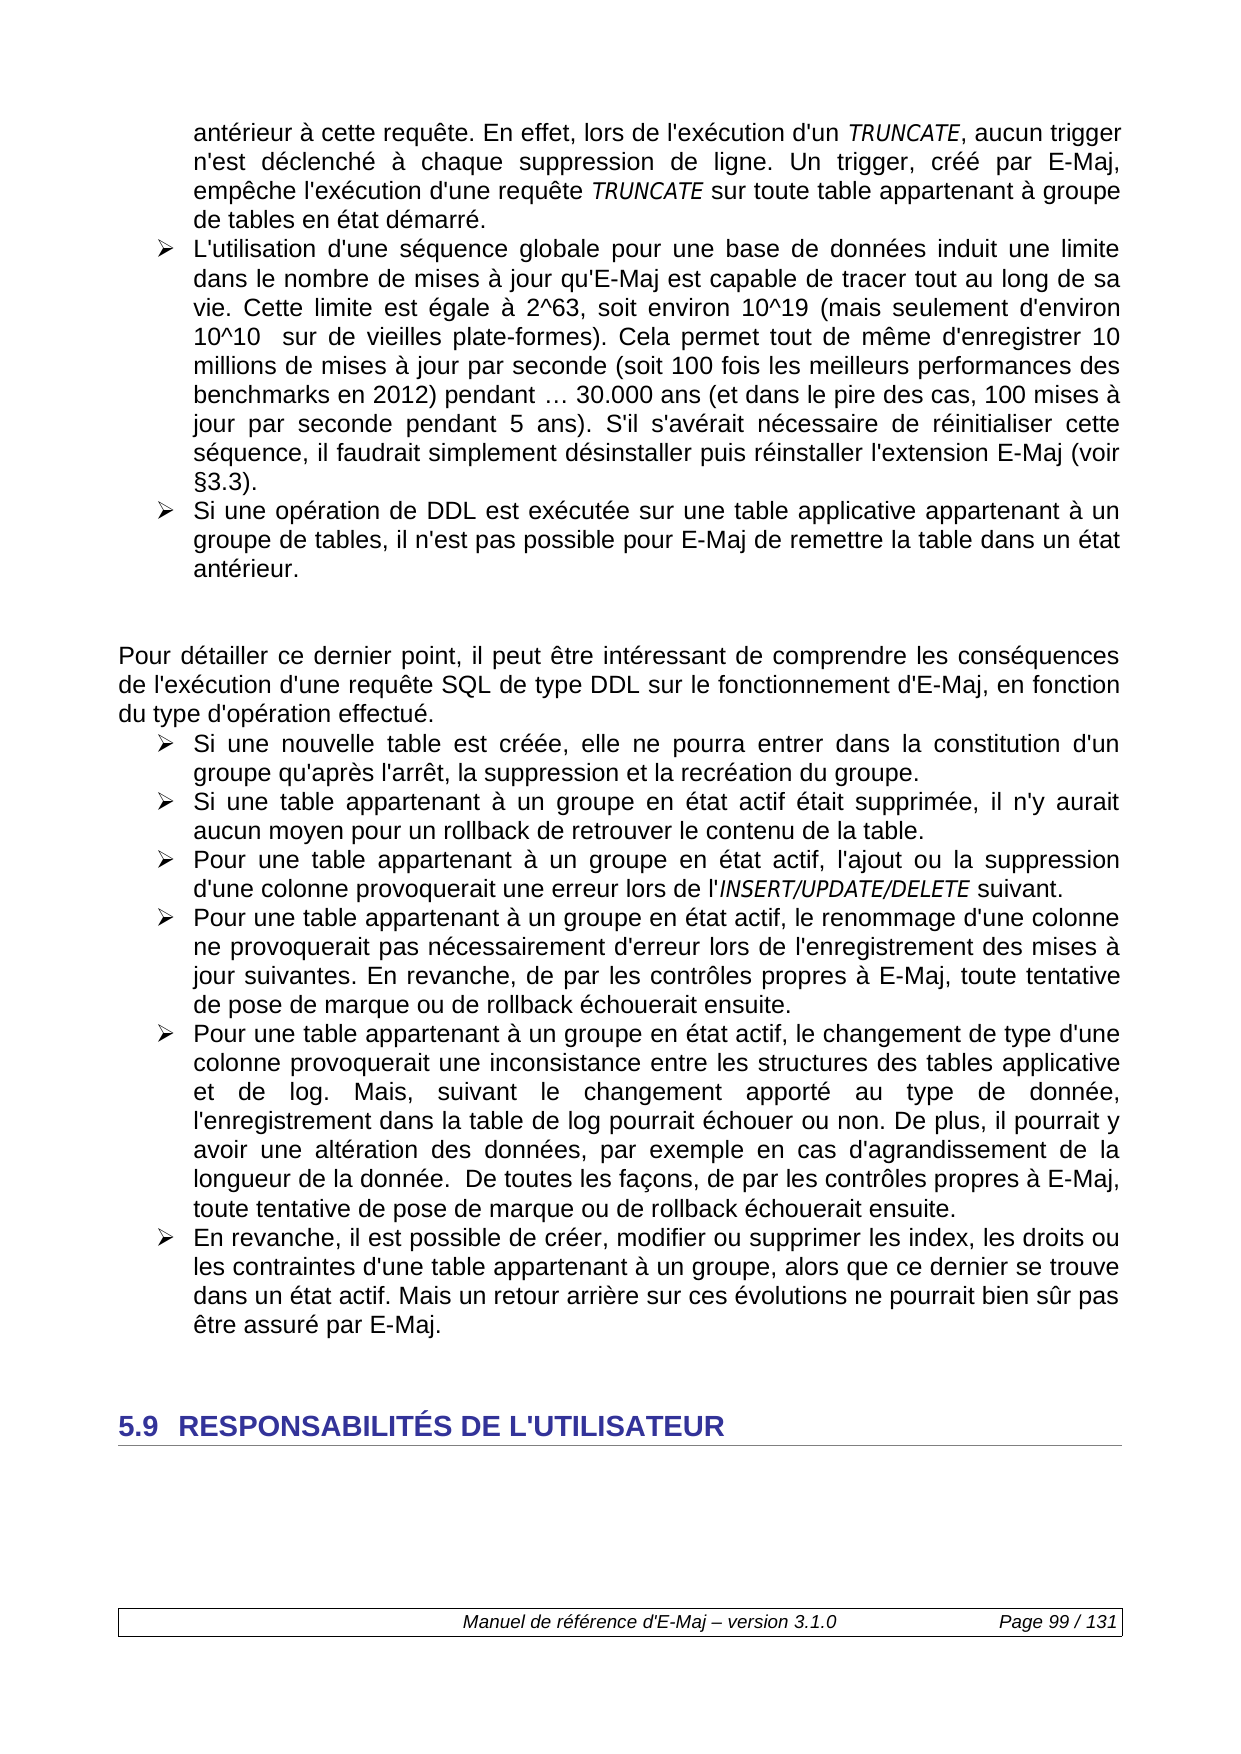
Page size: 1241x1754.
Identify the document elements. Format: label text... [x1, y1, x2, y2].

text Pour détailler ce dernier point, il peut être intéressant de comprendre les conséquences de l'exécution d'une requête SQL de type DDL sur le fonctionnement d'E-Maj, en fonction du type d'opération effectué. [118, 641, 1122, 728]
list En revanche, il est possible de créer, modifier ou supprimer les index, les droits ou les contraintes d'une table appartenant à un groupe, alors que ce dernier se trouve dans un état actif. Mais un retour arrière sur ces évolutions ne pourrait bien sûr pas être assuré par E-Maj. [156, 1222, 1122, 1339]
list Pour une table appartenant à un groupe en état actif, le changement de type d'une colonne provoquerait une inconsistance entre les structures des tables applicative et de log. Mais, suivant le changement apporté au type de donnée, l'enregistrement dans la table de log pourrait échouer ou non. De plus, il pourrait y avoir une altération des données, par exemple en cas d'agrandissement de la longueur de la donnée. De toutes les façons, de par les contrôles propres à E-Maj, toute tentative de pose de marque ou de rollback échouerait ensuite. [156, 1019, 1122, 1222]
list Pour une table appartenant à un groupe en état actif, l'ajout ou la suppression d'une colonne provoquerait une erreur lors de l'INSERT/UPDATE/DELETE suivant. [156, 845, 1122, 903]
list antérieur à cette requête. En effet, lors de l'exécution d'un TRUNCATE, aucun trigger n'est déclenché à chaque suppression de ligne. Un trigger, créé par E-Maj, empêche l'exécution d'une requête TRUNCATE sur toute table appartenant à groupe de tables en état démarré. [156, 118, 1122, 234]
list Si une opération de DDL est exécutée sur une table applicative appartenant à un groupe de tables, il n'est pas possible pour E-Maj de remettre la table dans un état antérieur. [156, 496, 1122, 583]
list L'utilisation d'une séquence globale pour une base de données induit une limite dans le nombre de mises à jour qu'E-Maj est capable de tracer tout au long de sa vie. Cette limite est égale à 2^63, soit environ 10^19 (mais seulement d'environ 10^10 sur de vieilles plate-formes). Cela permet tout de même d'enregistrer 10 millions de mises à jour par seconde (soit 100 fois les meilleurs performances des benchmarks en 2012) pendant … 30.000 ans (et dans le pire des cas, 100 mises à jour par seconde pendant 5 ans). S'il s'avérait nécessaire de réinitialiser cette séquence, il faudrait simplement désinstaller puis réinstaller l'extension E-Maj (voir §3.3). [156, 234, 1122, 496]
list Si une nouvelle table est créée, elle ne pourra entrer dans la constitution d'un groupe qu'après l'arrêt, la suppression et la recréation du groupe. [156, 728, 1122, 787]
subtitle Responsabilités de l'utilisateur [118, 1409, 1122, 1445]
list Si une table appartenant à un groupe en état actif était supprimée, il n'y aurait aucun moyen pour un rollback de retrouver le contenu de la table. [156, 787, 1122, 845]
list Pour une table appartenant à un groupe en état actif, le renommage d'une colonne ne provoquerait pas nécessairement d'erreur lors de l'enregistrement des mises à jour suivantes. En revanche, de par les contrôles propres à E-Maj, toute tentative de pose de marque ou de rollback échouerait ensuite. [156, 903, 1122, 1019]
